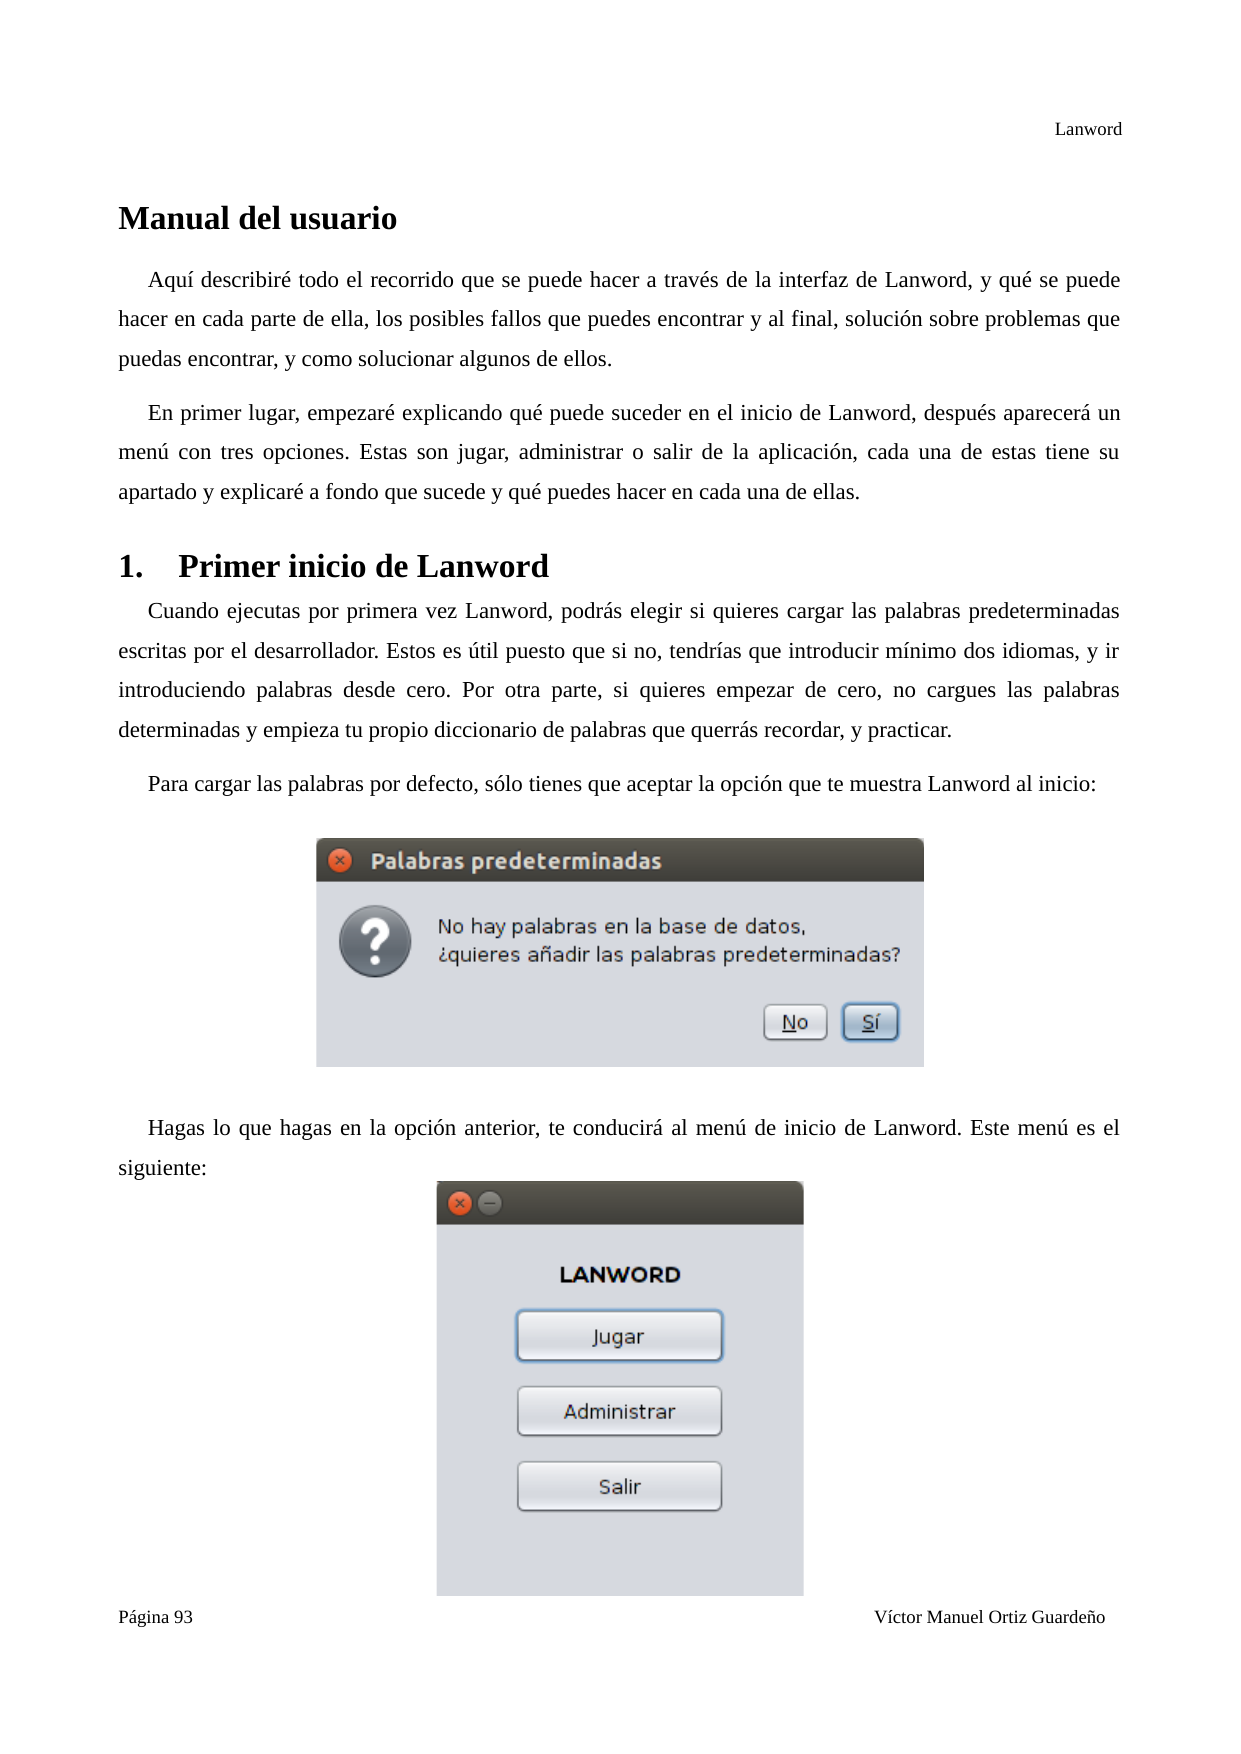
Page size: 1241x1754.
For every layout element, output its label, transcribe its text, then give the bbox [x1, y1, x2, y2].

picture [436, 1181, 804, 1596]
text En primer lugar, empezaré explicando qué puede suceder en el inicio de Lanword, después aparecerá un menú con tres opciones. Estas son jugar, administrar o salir de la aplicación, cada una de estas tiene su apartado y explicaré a fondo que sucede y qué puedes hacer en cada una de ellas. [118, 399, 1122, 504]
picture [316, 838, 924, 1067]
subtitle Primer inicio de Lanword [118, 546, 1122, 585]
text Aquí describiré todo el recorrido que se puede hacer a través de la interfaz de Lanword, y qué se puede hacer en cada parte de ella, los posibles fallos que puedes encontrar y al final, solución sobre problemas que puedas encontrar, y como solucionar algunos de ellos. [118, 266, 1122, 371]
text Hagas lo que hagas en la opción anterior, te conducirá al menú de inicio de Lanword. Este menú es el siguiente: [118, 1114, 1122, 1180]
subtitle Manual del usuario [118, 198, 1122, 236]
text Cuando ejecutas por primera vez Lanword, podrás elegir si quieres cargar las palabras predeterminadas escritas por el desarrollador. Estos es útil puesto que si no, tendrías que introducir mínimo dos idiomas, y ir introduciendo palabras desde cero. Por otra parte, si quieres empezar de cero, no cargues las palabras determinadas y empieza tu propio diccionario de palabras que querrás recordar, y practicar. [118, 598, 1122, 742]
text Para cargar las palabras por defecto, sólo tienes que aceptar la opción que te muestra Lanword al inicio: [118, 770, 1122, 796]
